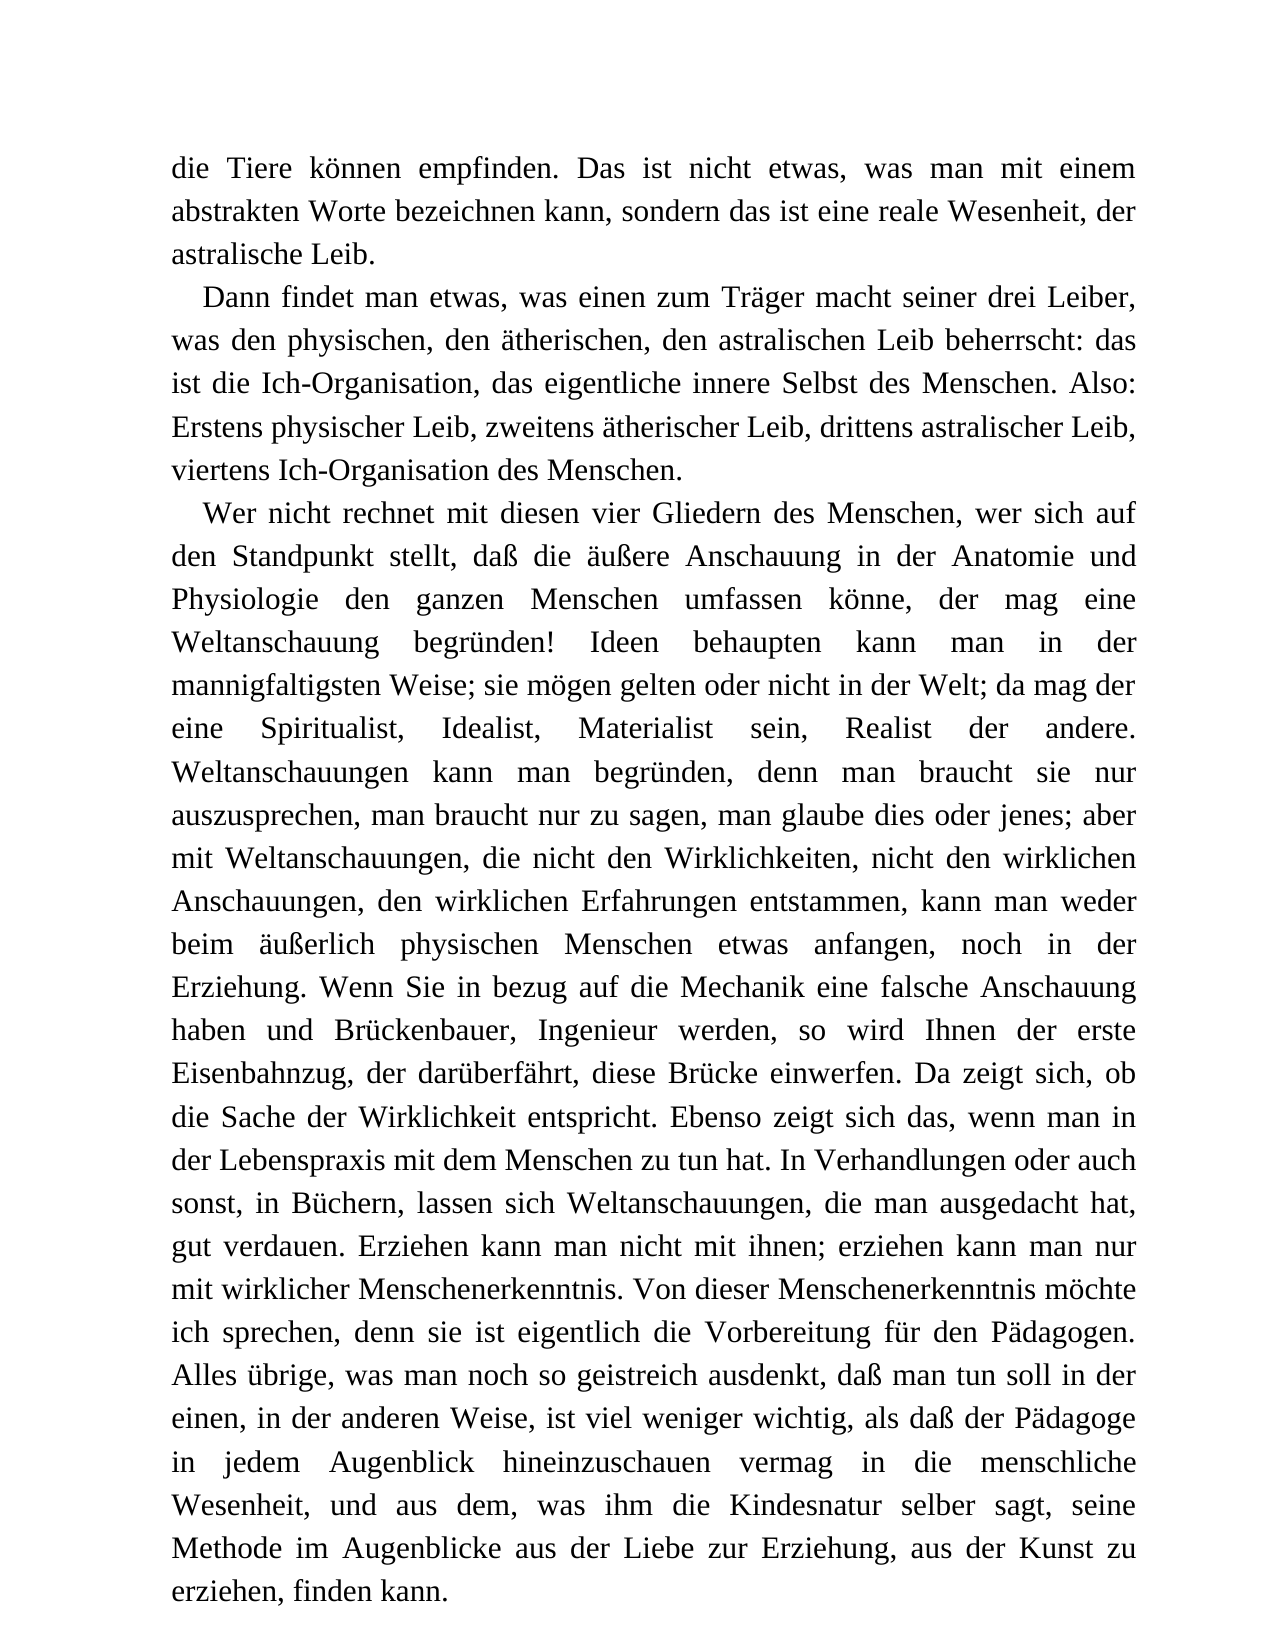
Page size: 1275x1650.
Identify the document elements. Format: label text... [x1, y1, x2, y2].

text Wer nicht rechnet mit diesen vier Gliedern des Menschen, wer sich auf den Standpunkt stellt, daß die äußere Anschauung in der Anatomie und Physiologie den ganzen Menschen umfassen könne, der mag eine Weltanschauung begründen! Ideen behaupten kann man in der mannigfaltigsten Weise; sie mögen gelten oder nicht in der Welt; da mag der eine Spiritualist, Idealist, Materialist sein, Realist der andere. Weltanschauungen kann man begründen, denn man braucht sie nur auszusprechen, man braucht nur zu sagen, man glaube dies oder jenes; aber mit Weltanschauungen, die nicht den Wirklichkeiten, nicht den wirklichen Anschauungen, den wirklichen Erfahrungen entstammen, kann man weder beim äußerlich physischen Menschen etwas anfangen, noch in der Erziehung. Wenn Sie in bezug auf die Mechanik eine falsche Anschauung haben und Brückenbauer, Ingenieur werden, so wird Ihnen der erste Eisenbahnzug, der darüberfährt, diese Brücke einwerfen. Da zeigt sich, ob die Sache der Wirklichkeit entspricht. Ebenso zeigt sich das, wenn man in der Lebenspraxis mit dem Menschen zu tun hat. In Verhandlungen oder auch sonst, in Büchern, lassen sich Weltanschauungen, die man ausgedacht hat, gut verdauen. Erziehen kann man nicht mit ihnen; erziehen kann man nur mit wirklicher Menschenerkenntnis. Von dieser Menschenerkenntnis möchte ich sprechen, denn sie ist eigentlich die Vorbereitung für den Pädagogen. Alles übrige, was man noch so geistreich ausdenkt, daß man tun soll in der einen, in der anderen Weise, ist viel weniger wichtig, als daß der Pädagoge in jedem Augenblick hineinzuschauen vermag in die menschliche Wesenheit, und aus dem, was ihm die Kindesnatur selber sagt, seine Methode im Augenblicke aus der Liebe zur Erziehung, aus der Kunst zu erziehen, finden kann. [171, 494, 1137, 1608]
text Dann findet man etwas, was einen zum Träger macht seiner drei Leiber, was den physischen, den ätherischen, den astralischen Leib beherrscht: das ist die Ich-Organisation, das eigentliche innere Selbst des Menschen. Also: Erstens physischer Leib, zweitens ätherischer Leib, drittens astralischer Leib, viertens Ich-Organisation des Menschen. [171, 278, 1137, 487]
text die Tiere können empfinden. Das ist nicht etwas, was man mit einem abstrakten Worte bezeichnen kann, sondern das ist eine reale Wesenheit, der astralische Leib. [171, 149, 1137, 271]
